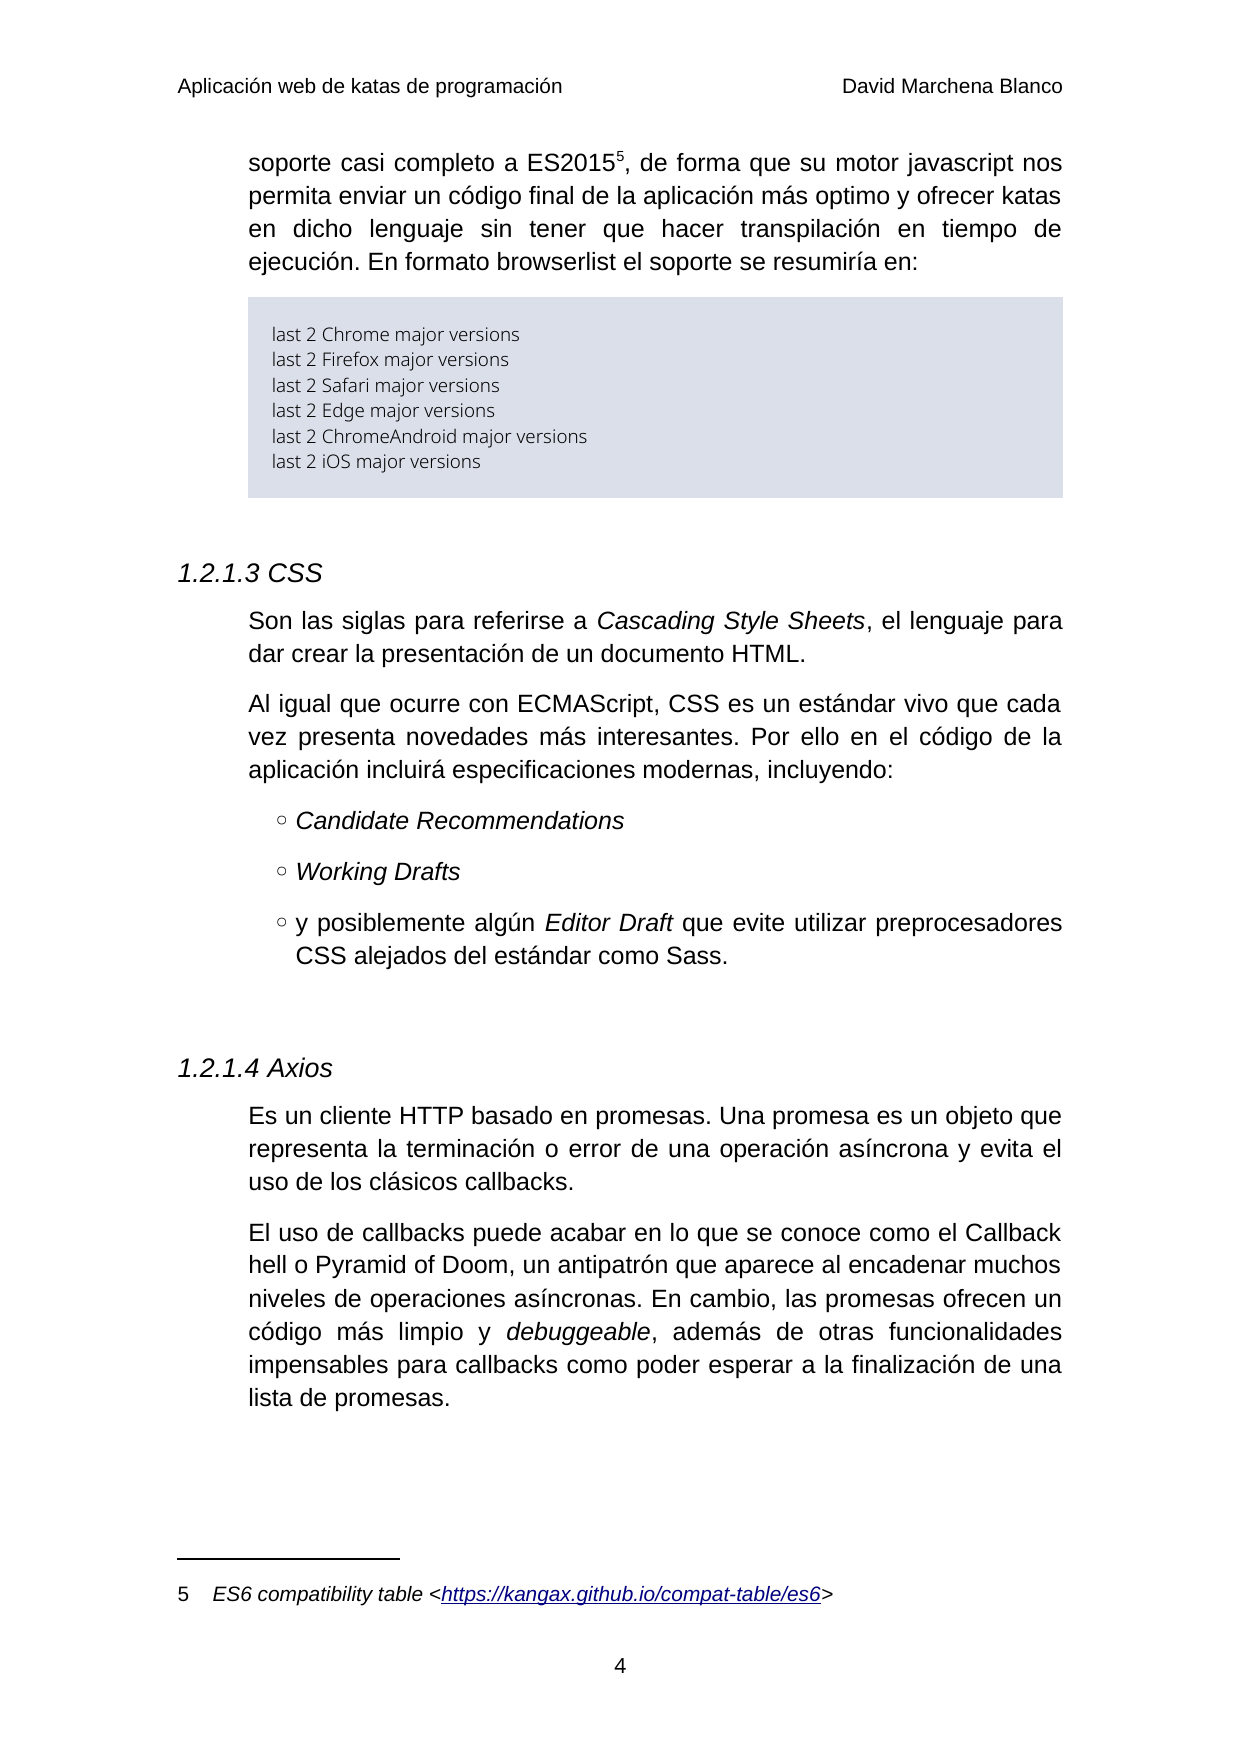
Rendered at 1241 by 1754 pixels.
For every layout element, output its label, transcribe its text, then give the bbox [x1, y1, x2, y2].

subtitle CSS [177, 557, 1063, 588]
list y posiblemente algún Editor Draft que evite utilizar preprocesadores CSS alejados del estándar como Sass. [272, 908, 1063, 981]
text Al igual que ocurre con ECMAScript, CSS es un estándar vivo que cada vez presenta novedades más interesantes. Por ello en el código de la aplicación incluirá especificaciones modernas, incluyendo: [177, 689, 1063, 784]
text last 2 Firefox major versions [248, 347, 1063, 372]
text last 2 iOS major versions [248, 449, 1063, 498]
text last 2 ChromeAndroid major versions [248, 423, 1063, 449]
text last 2 Safari major versions [248, 372, 1063, 398]
list Working Drafts [272, 857, 1063, 886]
text Es un cliente HTTP basado en promesas. Una promesa es un objeto que representa la terminación o error de una operación asíncrona y evita el uso de los clásicos callbacks. [177, 1101, 1063, 1196]
text last 2 Chrome major versions [248, 297, 1063, 347]
text El uso de callbacks puede acabar en lo que se conoce como el Callback hell o Pyramid of Doom, un antipatrón que aparece al encadenar muchos niveles de operaciones asíncronas. En cambio, las promesas ofrecen un código más limpio y debuggeable, además de otras funcionalidades impensables para callbacks como poder esperar a la finalización de una lista de promesas. [177, 1217, 1063, 1411]
text ES6 compatibility table <https://kangax.github.io/compat-table/es6> [177, 1582, 1063, 1606]
text Son las siglas para referirse a Cascading Style Sheets, el lenguaje para dar crear la presentación de un documento HTML. [177, 606, 1063, 667]
text last 2 Edge major versions [248, 398, 1063, 423]
list Candidate Recommendations [272, 806, 1063, 835]
subtitle Axios [177, 1052, 1063, 1083]
text soporte casi completo a ES2015, de forma que su motor javascript nos permita enviar un código final de la aplicación más optimo y ofrecer katas en dicho lenguaje sin tener que hacer transpilación en tiempo de ejecución. En formato browserlist el soporte se resumiría en: [177, 148, 1063, 276]
